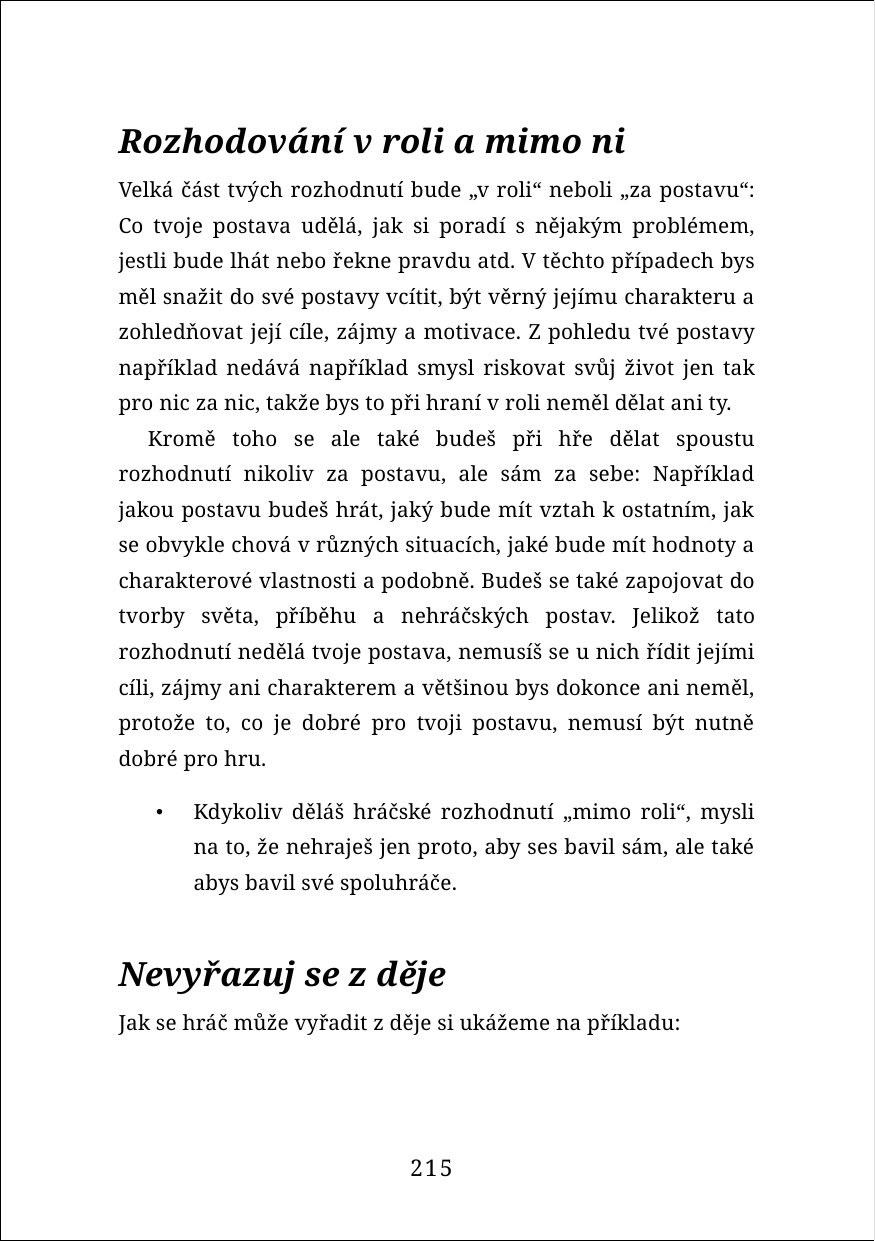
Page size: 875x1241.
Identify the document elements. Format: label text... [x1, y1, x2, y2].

text Velká část tvých rozhodnutí bude „v roli“ neboli „za postavu“: Co tvoje postava udělá, jak si poradí s nějakým problémem, jestli bude lhát nebo řekne pravdu atd. V těchto případech bys měl snažit do své postavy vcítit, být věrný jejímu charakteru a zohledňovat její cíle, zájmy a motivace. Z pohledu tvé postavy například nedává například smysl riskovat svůj život jen tak pro nic za nic, takže bys to při hraní v roli neměl dělat ani ty. Kromě toho se ale také budeš při hře dělat spoustu rozhodnutí nikoliv za postavu, ale sám za sebe: Například jakou postavu budeš hrát, jaký bude mít vztah k ostatním, jak se obvykle chová v různých situacích, jaké bude mít hodnoty a charakterové vlastnosti a podobně. Budeš se také zapojovat do tvorby světa, příběhu a nehráčských postav. Jelikož tato rozhodnutí nedělá tvoje postava, nemusíš se u nich řídit jejími cíli, zájmy ani charakterem a většinou bys dokonce ani neměl, protože to, co je dobré pro tvoji postavu, nemusí být nutně dobré pro hru. [118, 175, 756, 772]
list Kdykoliv děláš hráčské rozhodnutí „mimo roli“, mysli na to, že nehraješ jen proto, aby ses bavil sám, ale také abys bavil své spoluhráče. [156, 797, 756, 896]
subtitle Nevyřazuj se z děje [118, 951, 756, 996]
subtitle Rozhodování v roli a mimo ni [118, 118, 756, 164]
text Jak se hráč může vyřadit z děje si ukážeme na příkladu: [118, 1008, 756, 1036]
